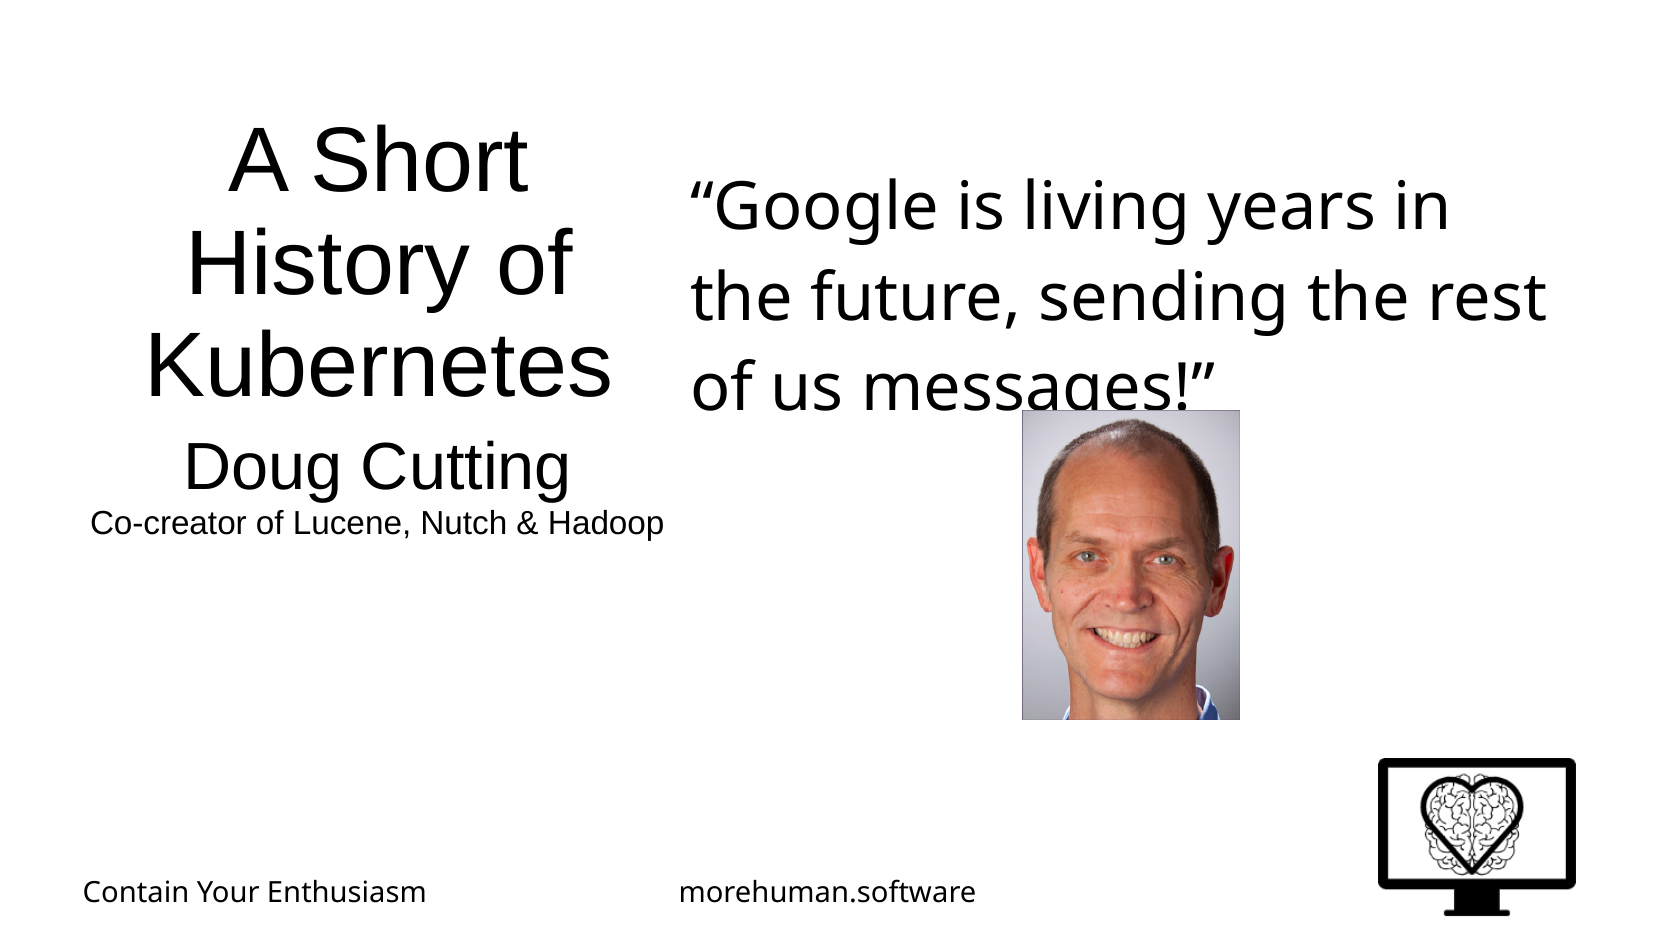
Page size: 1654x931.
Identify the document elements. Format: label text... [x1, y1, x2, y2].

picture [1022, 410, 1240, 721]
title A Short History of Kubernetes [83, 108, 676, 417]
list “Google is living years in the future, sending the rest of us messages!” [690, 157, 1572, 533]
text_box Doug Cutting Co-creator of Lucene, Nutch & Hadoop [81, 429, 674, 735]
picture [1378, 758, 1576, 925]
